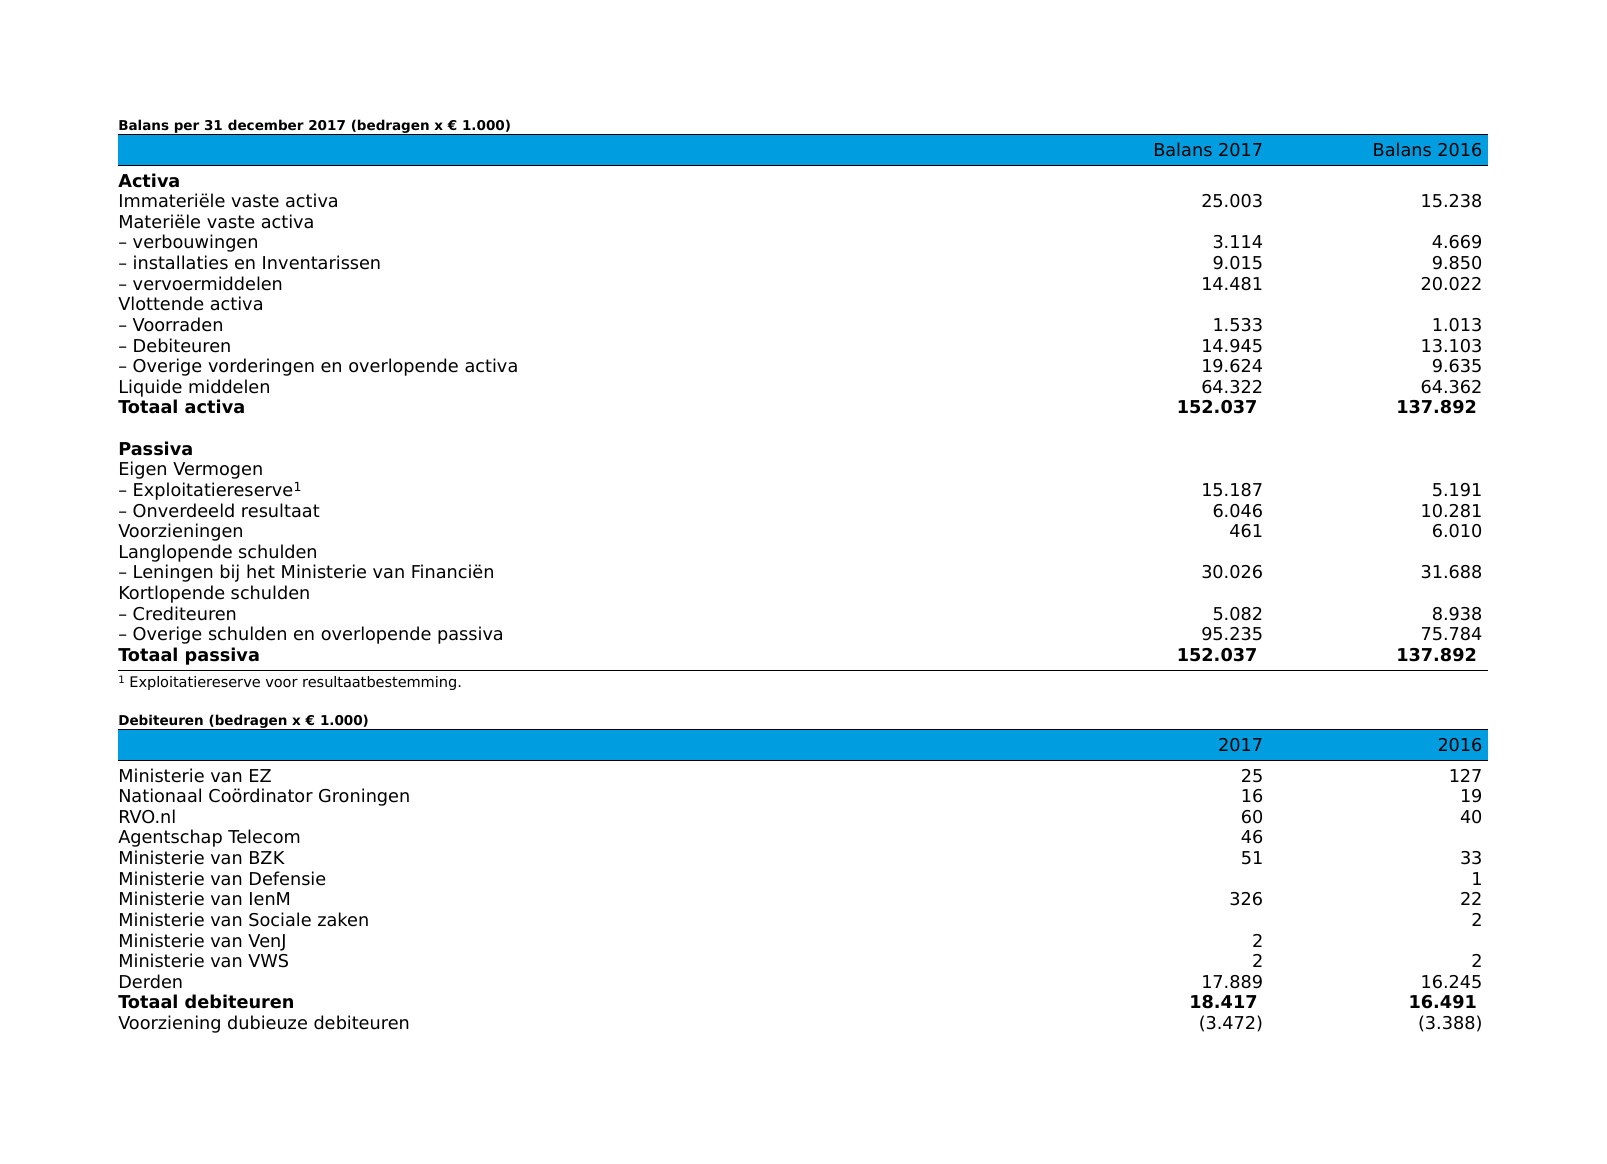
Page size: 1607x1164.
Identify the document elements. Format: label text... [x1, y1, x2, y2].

table_cell – vervoermiddelen [118, 274, 1050, 294]
table_cell 2016 [1269, 730, 1488, 760]
table_cell 2 [1050, 931, 1269, 951]
table_cell 16.245 [1269, 972, 1488, 992]
table_cell Totaal debiteuren [118, 993, 1050, 1013]
table_cell 46 [1050, 828, 1269, 848]
table_cell – Voorraden [118, 315, 1050, 336]
table_cell Eigen Vermogen [118, 459, 1050, 480]
table_cell Totaal passiva [118, 645, 1050, 670]
table_cell [118, 135, 1050, 165]
table_cell [1050, 542, 1269, 562]
table_cell 22 [1269, 889, 1488, 910]
table_cell [1050, 166, 1269, 191]
table_cell [1050, 212, 1269, 232]
table_cell [1269, 459, 1488, 480]
table_cell Ministerie van VWS [118, 951, 1050, 972]
table_cell – Overige vorderingen en overlopende activa [118, 356, 1050, 377]
table_cell [1269, 583, 1488, 604]
table_header Balans per 31 december 2017 (bedragen x € 1.000) [118, 118, 1488, 134]
table_cell Passiva [118, 439, 1050, 459]
table_cell 4.669 [1269, 233, 1488, 253]
table_cell Agentschap Telecom [118, 828, 1050, 848]
table_cell 16 [1050, 786, 1269, 807]
table_cell 152.037 [1050, 398, 1269, 418]
table_cell (3.472) [1050, 1013, 1269, 1034]
table_cell Voorziening dubieuze debiteuren [118, 1013, 1050, 1034]
table_cell [1050, 459, 1269, 480]
table_cell [1050, 418, 1269, 439]
table_cell 152.037 [1050, 645, 1269, 670]
table_cell Vlottende activa [118, 294, 1050, 315]
table_cell 326 [1050, 889, 1269, 910]
table_cell 25.003 [1050, 191, 1269, 212]
table_cell Ministerie van Defensie [118, 869, 1050, 889]
table_cell [1269, 828, 1488, 848]
table_cell 19.624 [1050, 356, 1269, 377]
table_cell Activa [118, 166, 1050, 191]
table_cell Immateriële vaste activa [118, 191, 1050, 212]
table_cell Langlopende schulden [118, 542, 1050, 562]
table_cell 8.938 [1269, 604, 1488, 624]
table_cell 6.010 [1269, 521, 1488, 542]
table_cell 17.889 [1050, 972, 1269, 992]
table_cell 2 [1269, 910, 1488, 931]
table_cell – installaties en Inventarissen [118, 253, 1050, 274]
table_cell – Crediteuren [118, 604, 1050, 624]
table_cell 2 [1269, 951, 1488, 972]
table_cell 30.026 [1050, 563, 1269, 583]
table_cell [1269, 931, 1488, 951]
table_cell – verbouwingen [118, 233, 1050, 253]
table_cell [1050, 910, 1269, 931]
table_cell – Onverdeeld resultaat [118, 501, 1050, 521]
table_cell Materiële vaste activa [118, 212, 1050, 232]
table_cell Ministerie van BZK [118, 848, 1050, 869]
table_cell 14.945 [1050, 336, 1269, 356]
table_cell Derden [118, 972, 1050, 992]
table_cell 64.362 [1269, 377, 1488, 397]
table_cell 18.417 [1050, 993, 1269, 1013]
table_cell Liquide middelen [118, 377, 1050, 397]
table_cell 6.046 [1050, 501, 1269, 521]
table_cell 9.850 [1269, 253, 1488, 274]
table_cell 15.238 [1269, 191, 1488, 212]
table_cell 40 [1269, 807, 1488, 827]
table_cell 9.635 [1269, 356, 1488, 377]
table_cell 5.191 [1269, 480, 1488, 501]
table_cell [118, 418, 1050, 439]
table_cell [118, 730, 1050, 760]
table_cell Voorzieningen [118, 521, 1050, 542]
table_cell [1269, 166, 1488, 191]
table_cell 1.013 [1269, 315, 1488, 336]
table_cell 2 [1050, 951, 1269, 972]
table_cell Balans 2017 [1050, 135, 1269, 165]
table_cell 16.491 [1269, 993, 1488, 1013]
table_cell 20.022 [1269, 274, 1488, 294]
table_cell 1 [1269, 869, 1488, 889]
table_cell Balans 2016 [1269, 135, 1488, 165]
table_cell Ministerie van EZ [118, 761, 1050, 786]
table_cell 19 [1269, 786, 1488, 807]
table_cell – Overige schulden en overlopende passiva [118, 624, 1050, 645]
table_cell – Leningen bij het Ministerie van Financiën [118, 563, 1050, 583]
table_cell 15.187 [1050, 480, 1269, 501]
table_cell Ministerie van VenJ [118, 931, 1050, 951]
table_cell 127 [1269, 761, 1488, 786]
table_cell Kortlopende schulden [118, 583, 1050, 604]
table_cell Totaal activa [118, 398, 1050, 418]
table_cell RVO.nl [118, 807, 1050, 827]
table_cell [1050, 439, 1269, 459]
table_cell [1269, 439, 1488, 459]
table_cell 60 [1050, 807, 1269, 827]
table_cell Ministerie van Sociale zaken [118, 910, 1050, 931]
table_cell (3.388) [1269, 1013, 1488, 1034]
table_cell Ministerie van IenM [118, 889, 1050, 910]
table_cell [1269, 294, 1488, 315]
table_cell 10.281 [1269, 501, 1488, 521]
table_cell – Exploitatiereserve1 [118, 480, 1050, 501]
table_cell 51 [1050, 848, 1269, 869]
table_header Debiteuren (bedragen x € 1.000) [118, 713, 1488, 729]
table_cell 64.322 [1050, 377, 1269, 397]
table_cell 95.235 [1050, 624, 1269, 645]
table_cell 1.533 [1050, 315, 1269, 336]
table_cell 33 [1269, 848, 1488, 869]
table_cell Nationaal Coördinator Groningen [118, 786, 1050, 807]
table_cell 5.082 [1050, 604, 1269, 624]
table_cell [1269, 542, 1488, 562]
table_cell [1050, 294, 1269, 315]
table_cell 2017 [1050, 730, 1269, 760]
table_cell 25 [1050, 761, 1269, 786]
table_cell [1269, 418, 1488, 439]
table_cell 14.481 [1050, 274, 1269, 294]
table_cell 9.015 [1050, 253, 1269, 274]
table_cell 137.892 [1269, 645, 1488, 670]
table_cell 1 Exploitatiereserve voor resultaatbestemming. [118, 671, 1488, 691]
table_cell [1269, 212, 1488, 232]
table_cell [1050, 583, 1269, 604]
table_cell [1050, 869, 1269, 889]
table_cell 31.688 [1269, 563, 1488, 583]
table_cell 461 [1050, 521, 1269, 542]
table_cell 137.892 [1269, 398, 1488, 418]
table_cell 3.114 [1050, 233, 1269, 253]
table_cell – Debiteuren [118, 336, 1050, 356]
table_cell 13.103 [1269, 336, 1488, 356]
table_cell 75.784 [1269, 624, 1488, 645]
